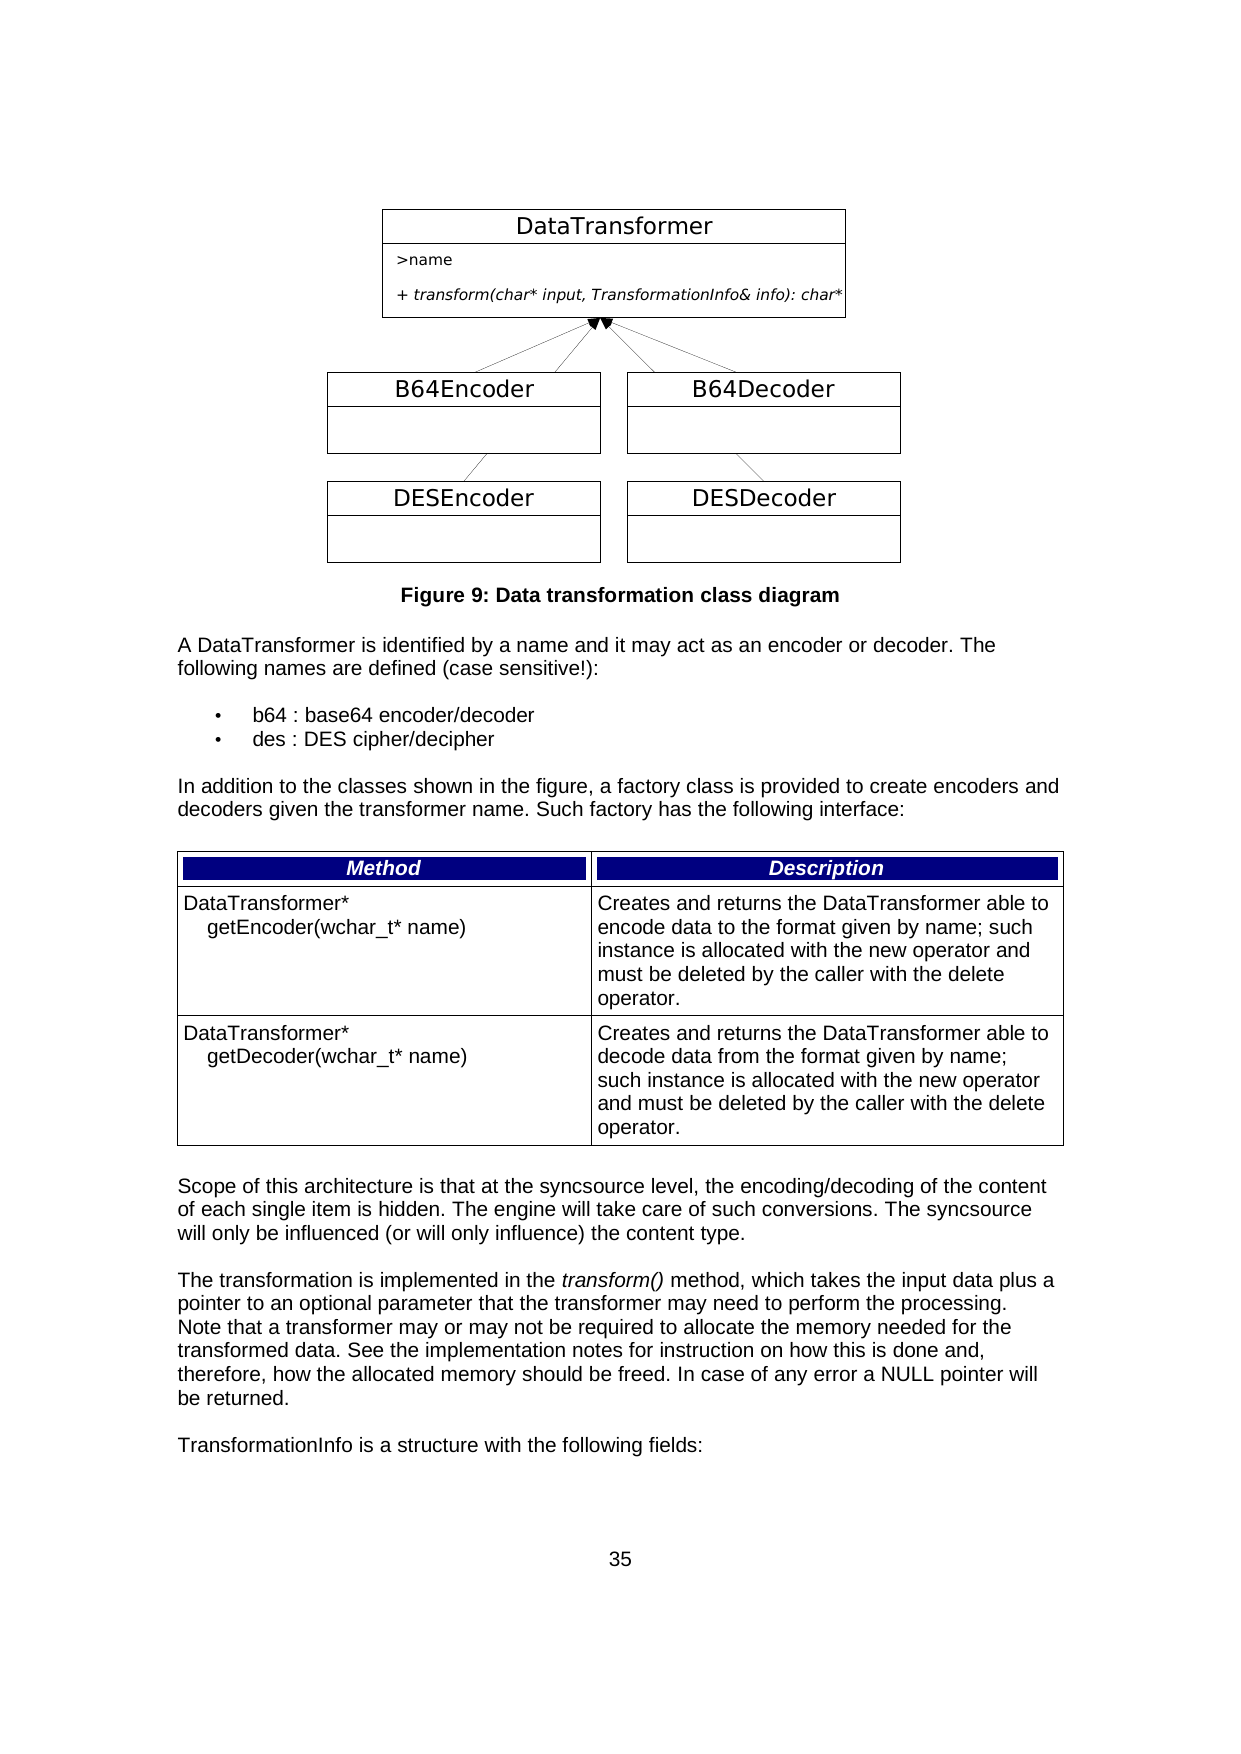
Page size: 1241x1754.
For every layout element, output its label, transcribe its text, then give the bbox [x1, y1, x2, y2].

table_header Description [592, 852, 1063, 886]
text A DataTransformer is identified by a name and it may act as an encoder or decoder. The following names are defined (case sensitive!): [177, 609, 1063, 680]
table_cell Creates and returns the DataTransformer able to encode data to the format given by name; such instance is allocated with the new operator and must be deleted by the caller with the delete operator. [592, 887, 1063, 1015]
text In addition to the classes shown in the figure, a factory class is provided to create encoders and decoders given the transformer name. Such factory has the following interface: [177, 774, 1063, 821]
table_cell DataTransformer* getEncoder(wchar_t* name) [178, 887, 591, 1015]
text Scope of this architecture is that at the syncsource level, the encoding/decoding of the content of each single item is hidden. The engine will take care of such conversions. The syncsource will only be influenced (or will only influence) the content type. [177, 1174, 1063, 1245]
text TransformationInfo is a structure with the following fields: [177, 1433, 1063, 1457]
text The transformation is implemented in the transform() method, which takes the input data plus a pointer to an optional parameter that the transformer may need to perform the processing. [177, 1268, 1063, 1315]
table_cell DataTransformer* getDecoder(wchar_t* name) [178, 1016, 591, 1145]
list des : DES cipher/decipher [215, 727, 1063, 751]
text Note that a transformer may or may not be required to allocate the memory needed for the transformed data. See the implementation notes for instruction on how this is done and, therefore, how the allocated memory should be freed. In case of any error a NULL pointer will be returned. [177, 1315, 1063, 1409]
text Figure 9: Data transformation class diagram [177, 202, 1063, 607]
list b64 : base64 encoder/decoder [215, 704, 1063, 727]
table_cell Creates and returns the DataTransformer able to decode data from the format given by name; such instance is allocated with the new operator and must be deleted by the caller with the delete operator. [592, 1016, 1063, 1145]
table_header Method [178, 852, 591, 886]
